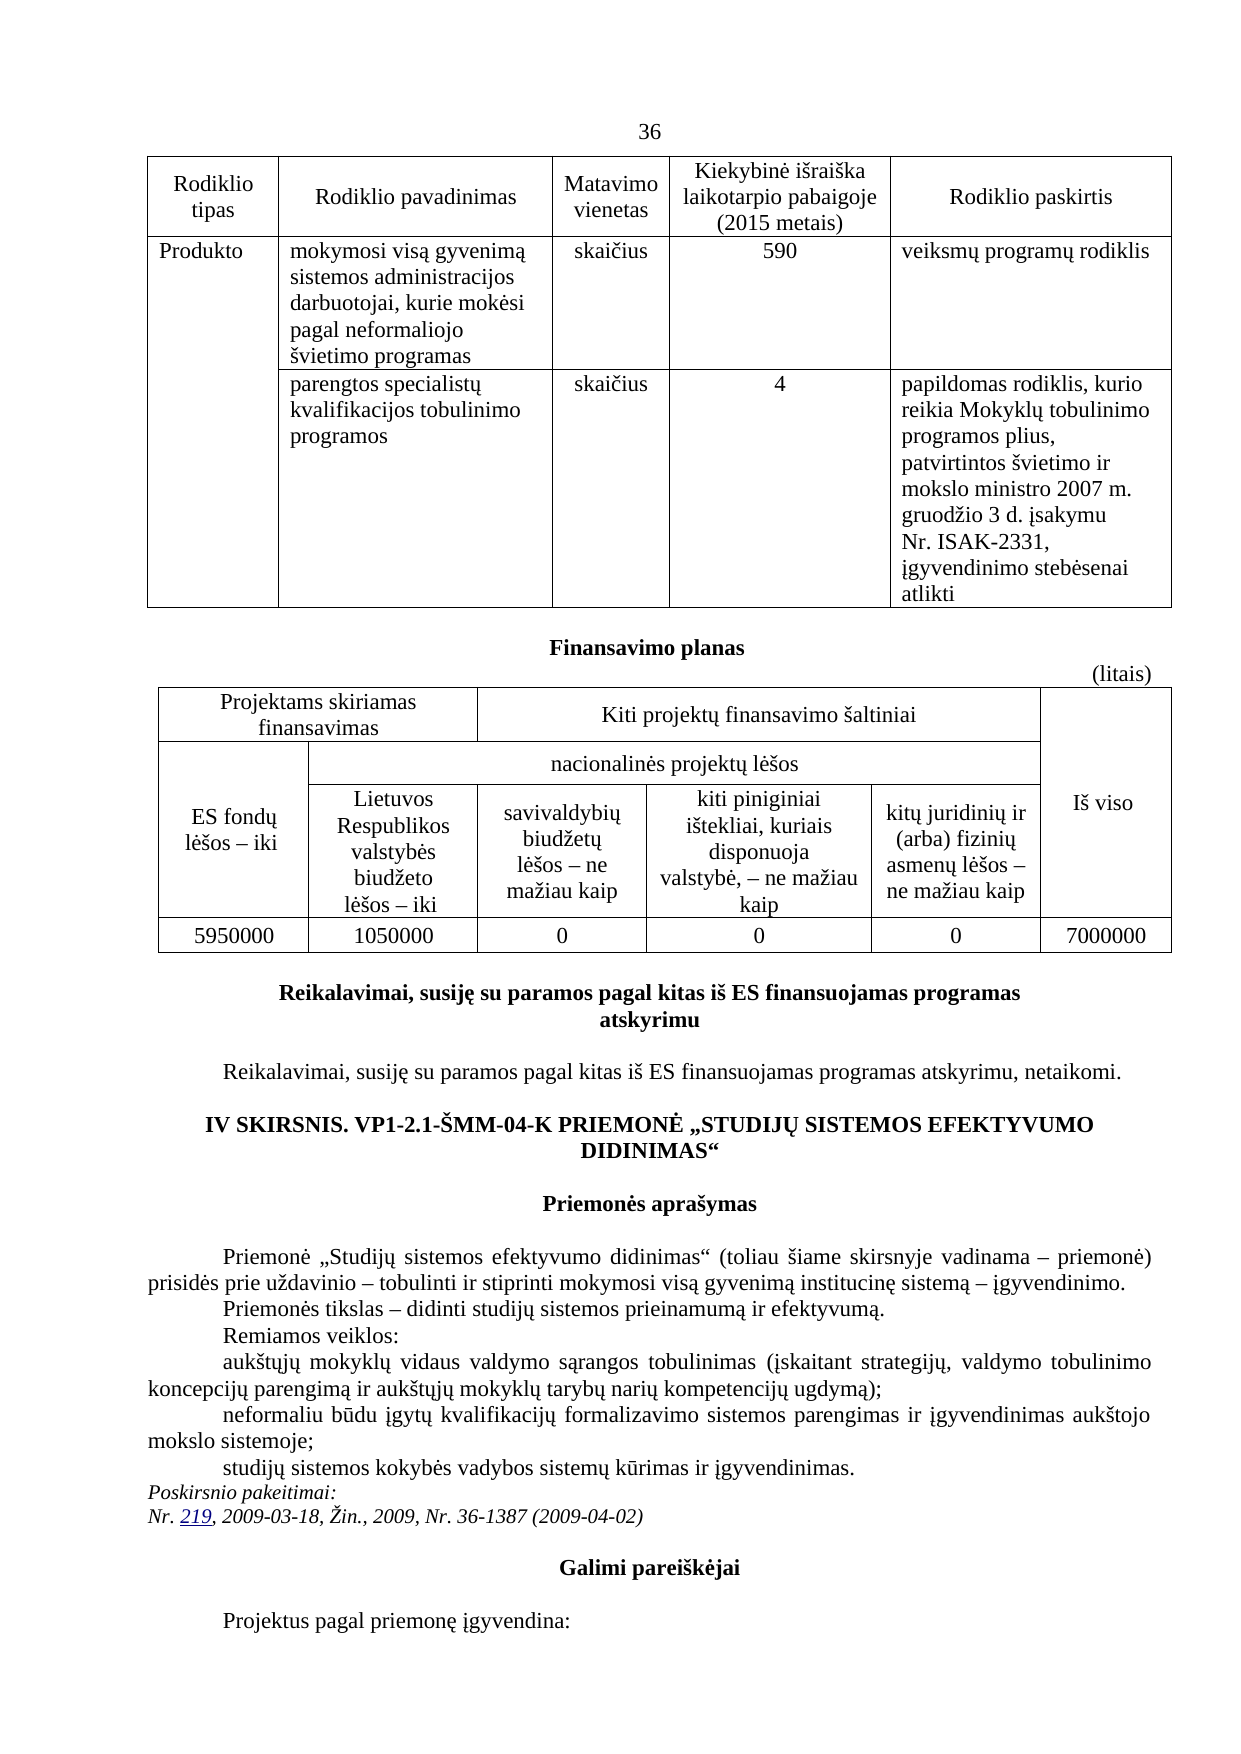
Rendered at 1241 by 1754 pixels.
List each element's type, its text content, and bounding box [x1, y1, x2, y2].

table_cell skaičius [553, 370, 669, 607]
table_cell kitų juridinių ir (arba) fizinių asmenų lėšos – ne mažiau kaip [872, 785, 1040, 917]
table_cell 0 [647, 918, 871, 952]
table_cell 5950000 [159, 918, 308, 952]
text Finansavimo planas [148, 634, 1152, 661]
text Galimi pareiškėjai [148, 1554, 1152, 1581]
table_cell veiksmų programų rodiklis [891, 237, 1171, 368]
table_cell ES fondų lėšos – iki [159, 742, 308, 917]
table_cell 590 [670, 237, 890, 368]
table_cell 7000000 [1041, 918, 1171, 952]
table_cell savivaldybių biudžetų lėšos – ne mažiau kaip [478, 785, 646, 917]
table_cell 0 [478, 918, 646, 952]
table_cell Lietuvos Respublikos valstybės biudžeto lėšos – iki [309, 785, 477, 917]
table_header Projektams skiriamas finansavimas [159, 688, 477, 741]
table_cell kiti piniginiai ištekliai, kuriais disponuoja valstybė, – ne mažiau kaip [647, 785, 871, 917]
text Reikalavimai, susiję su paramos pagal kitas iš ES finansuojamas programas atskyrimu [148, 979, 1152, 1032]
text Priemonė „Studijų sistemos efektyvumo didinimas“ (toliau šiame skirsnyje vadinama – priemonė) prisidės prie uždavinio – tobulinti ir stiprinti mokymosi visą gyvenimą institucinę sistemą – įgyvendinimo. [148, 1243, 1152, 1296]
text Projektus pagal priemonę įgyvendina: [148, 1607, 1152, 1633]
table_cell nacionalinės projektų lėšos [309, 742, 1040, 784]
text aukštųjų mokyklų vidaus valdymo sąrangos tobulinimas (įskaitant strategijų, valdymo tobulinimo koncepcijų parengimą ir aukštųjų mokyklų tarybų narių kompetencijų ugdymą); [148, 1348, 1152, 1401]
table_header Matavimo vienetas [553, 157, 669, 236]
table_header Rodiklio paskirtis [891, 157, 1171, 236]
table_cell mokymosi visą gyvenimą sistemos administracijos darbuotojai, kurie mokėsi pagal neformaliojo švietimo programas [279, 237, 552, 368]
text studijų sistemos kokybės vadybos sistemų kūrimas ir įgyvendinimas. [148, 1454, 1152, 1480]
table_header Kiekybinė išraiška laikotarpio pabaigoje (2015 metais) [670, 157, 890, 236]
text Priemonės tikslas – didinti studijų sistemos prieinamumą ir efektyvumą. [148, 1296, 1152, 1322]
text Nr. 219, 2009-03-18, Žin., 2009, Nr. 36-1387 (2009-04-02) [148, 1504, 1152, 1528]
text Remiamos veiklos: [148, 1322, 1152, 1348]
table_cell parengtos specialistų kvalifikacijos tobulinimo programos [279, 370, 552, 607]
table_cell Produkto [148, 237, 278, 607]
text (litais) [148, 661, 1152, 687]
table_cell 4 [670, 370, 890, 607]
table_cell papildomas rodiklis, kurio reikia Mokyklų tobulinimo programos plius, patvirtintos švietimo ir mokslo ministro 2007 m. gruodžio 3 d. įsakymu Nr. ISAK-2331, įgyvendinimo stebėsenai atlikti [891, 370, 1171, 607]
table_header Rodiklio tipas [148, 157, 278, 236]
subtitle IV SKIRSNIS. VP1-2.1-ŠMM-04-K PRIEMONĖ „STUDIJŲ SISTEMOS EFEKTYVUMO DIDINIMAS“ [148, 1111, 1152, 1164]
text neformaliu būdu įgytų kvalifikacijų formalizavimo sistemos parengimas ir įgyvendinimas aukštojo mokslo sistemoje; [148, 1401, 1152, 1454]
text Reikalavimai, susiję su paramos pagal kitas iš ES finansuojamas programas atskyrimu, netaikomi. [148, 1058, 1152, 1085]
text Poskirsnio pakeitimai: [148, 1480, 1152, 1504]
subtitle Priemonės aprašymas [148, 1190, 1152, 1216]
table_header Kiti projektų finansavimo šaltiniai [478, 688, 1040, 741]
table_cell 0 [872, 918, 1040, 952]
table_header Rodiklio pavadinimas [279, 157, 552, 236]
table_header Iš viso [1041, 688, 1171, 917]
table_cell skaičius [553, 237, 669, 368]
table_cell 1050000 [309, 918, 477, 952]
